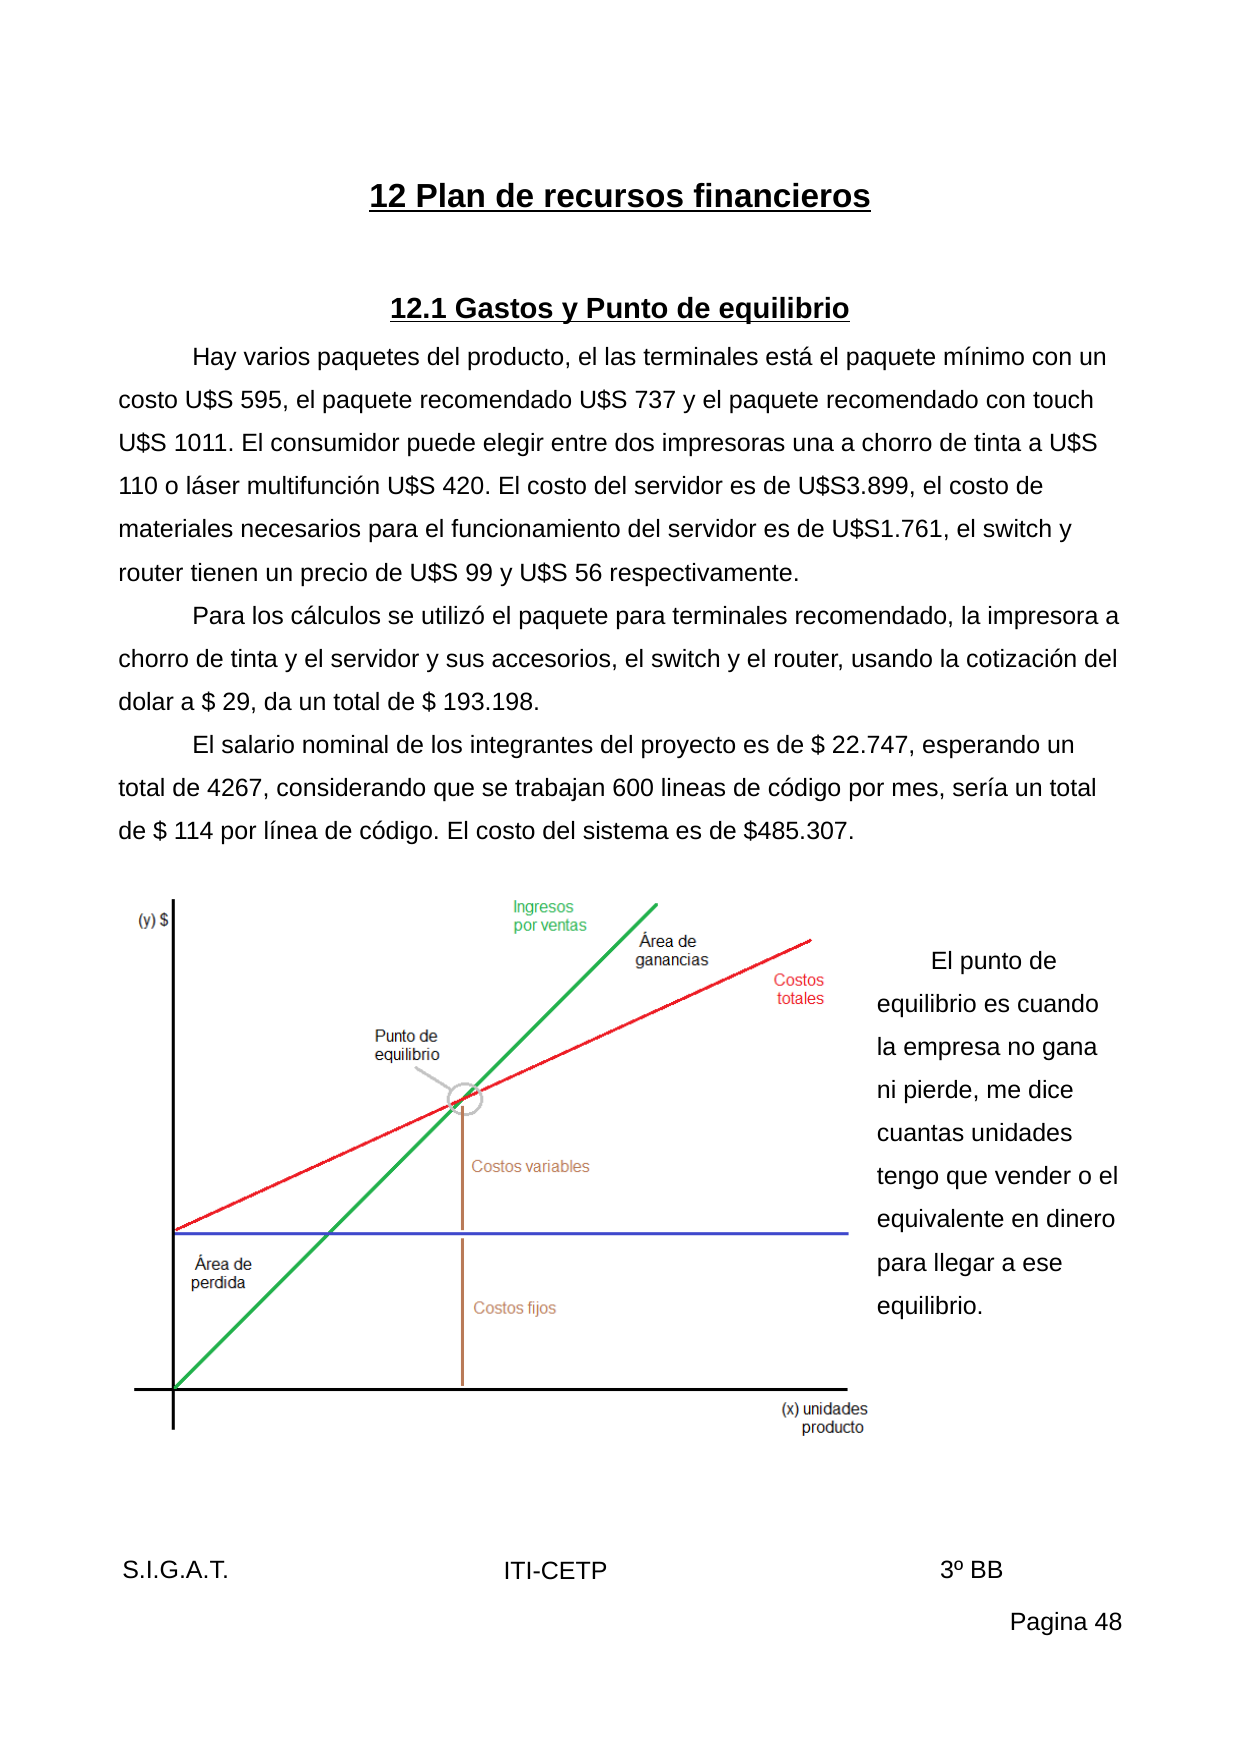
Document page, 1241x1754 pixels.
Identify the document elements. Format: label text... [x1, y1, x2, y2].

text 12.1 Gastos y Punto de equilibrio [118, 292, 1122, 325]
text Hay varios paquetes del producto, el las terminales está el paquete mínimo con un costo U$S 595, el paquete recomendado U$S 737 y el paquete recomendado con touch U$S 1011. El consumidor puede elegir entre dos impresoras una a chorro de tinta a U$S 110 o láser multifunción U$S 420. El costo del servidor es de U$S3.899, el costo de materiales necesarios para el funcionamiento del servidor es de U$S1.761, el switch y router tienen un precio de U$S 99 y U$S 56 respectivamente. [118, 342, 1122, 586]
text 12 Plan de recursos financieros [118, 176, 1122, 215]
text El salario nominal de los integrantes del proyecto es de $ 22.747, esperando un total de 4267, considerando que se trabajan 600 lineas de código por mes, sería un total de $ 114 por línea de código. El costo del sistema es de $485.307. [118, 730, 1122, 845]
text El punto de equilibrio es cuando la empresa no gana ni pierde, me dice cuantas unidades tengo que vender o el equivalente en dinero para llegar a ese equilibrio. [877, 902, 1122, 1319]
text Para los cálculos se utilizó el paquete para terminales recomendado, la impresora a chorro de tinta y el servidor y sus accesorios, el switch y el router, usando la cotización del dolar a $ 29, da un total de $ 193.198. [118, 601, 1122, 716]
